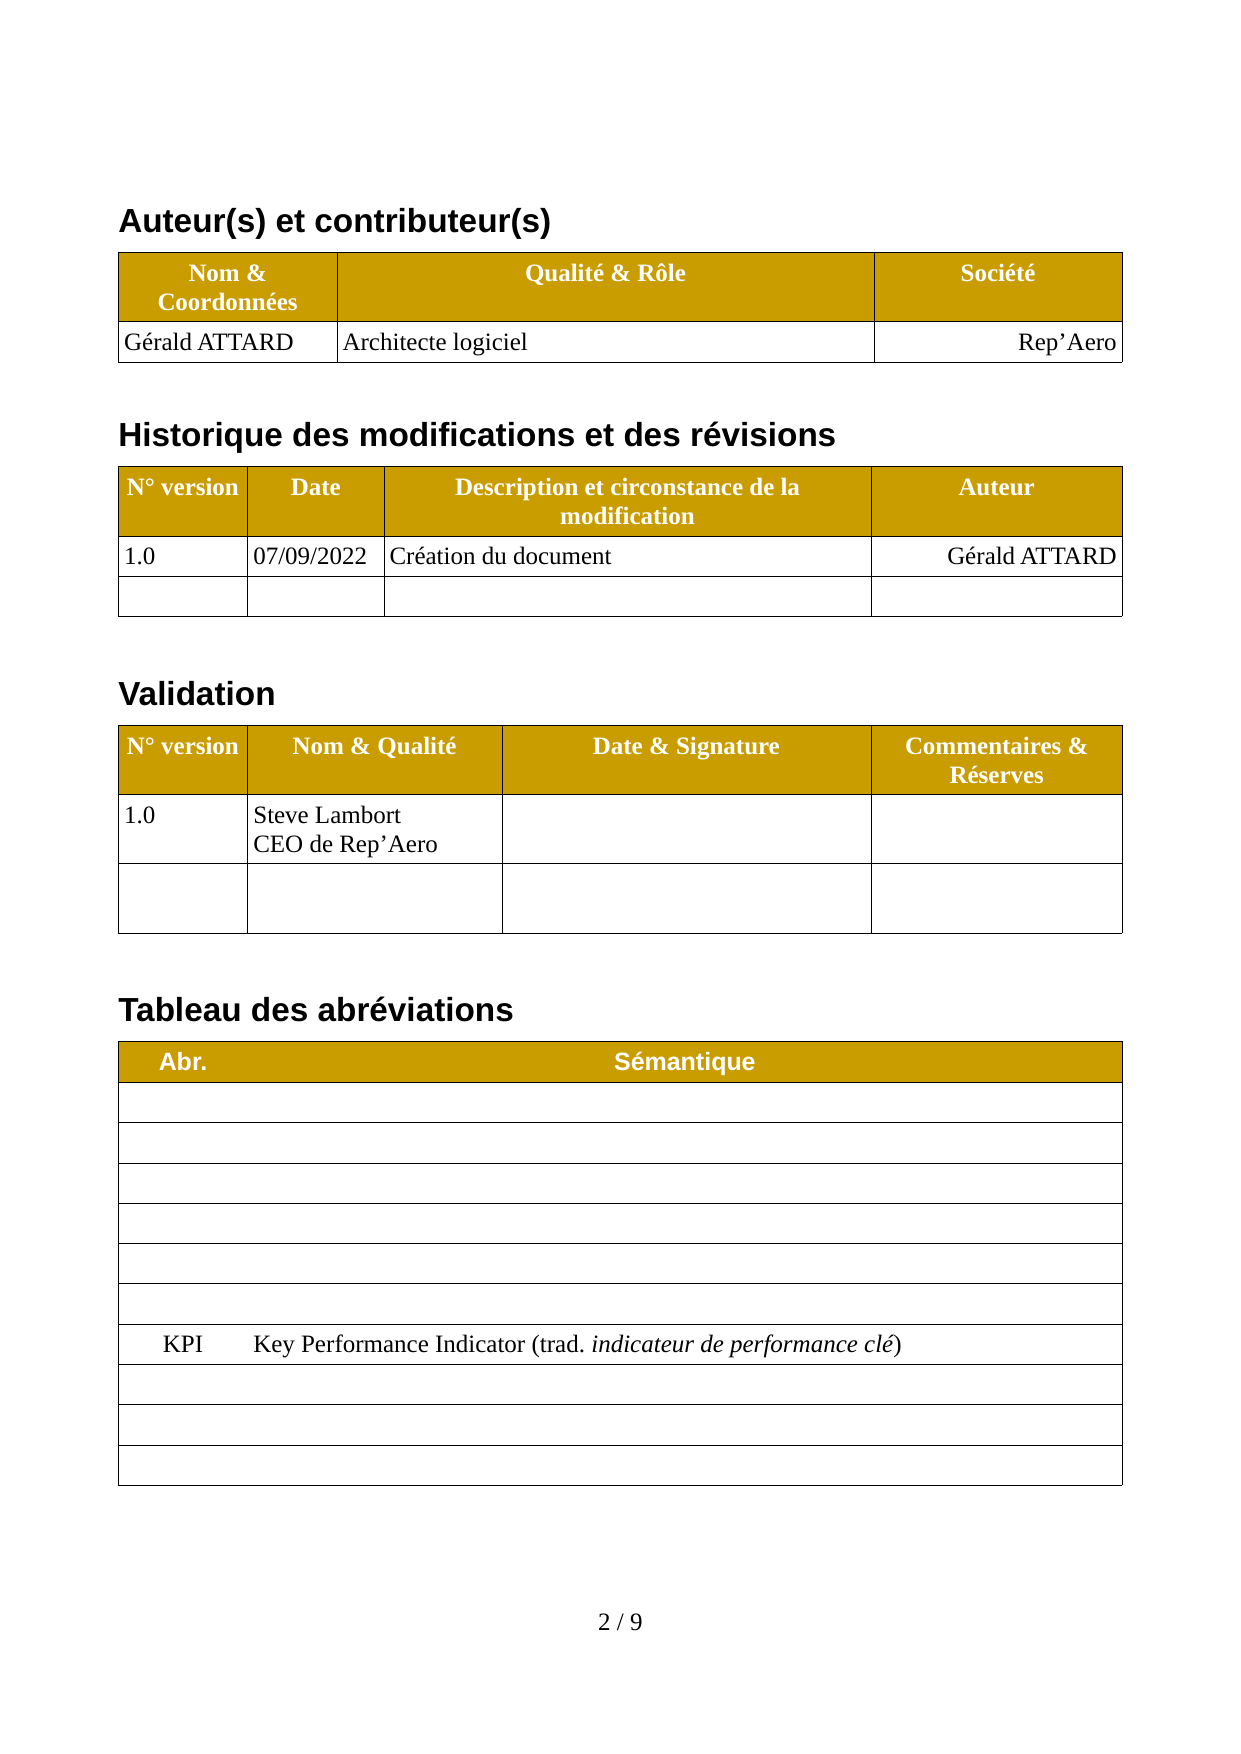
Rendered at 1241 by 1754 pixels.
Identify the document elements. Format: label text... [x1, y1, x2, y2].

subtitle Historique des modifications et des révisions [118, 416, 1122, 454]
table_cell Steve Lambort CEO de Rep’Aero [248, 795, 502, 863]
table_cell [247, 1284, 1122, 1324]
table_header Société [875, 253, 1122, 321]
table_cell 1.0 [119, 795, 247, 863]
table_cell [503, 795, 871, 863]
table_cell Architecte logiciel [338, 322, 874, 362]
table_header N° version [119, 467, 247, 536]
table_header Sémantique [247, 1042, 1122, 1082]
table_cell Création du document [385, 537, 871, 576]
table_cell [247, 1083, 1122, 1122]
table_cell [119, 577, 247, 616]
table_header Auteur [872, 467, 1122, 536]
table_cell [119, 1204, 247, 1243]
table_cell KPI [119, 1325, 247, 1364]
table_header Date [248, 467, 384, 536]
table_cell [872, 577, 1122, 616]
table_cell [119, 1284, 247, 1324]
table_cell [119, 1405, 247, 1444]
table_cell 1.0 [119, 537, 247, 576]
table_header N° version [119, 726, 247, 794]
subtitle Tableau des abréviations [118, 991, 1122, 1029]
table_header Nom & Coordonnées [119, 253, 337, 321]
table_cell [385, 577, 871, 616]
table_cell [119, 1123, 247, 1162]
table_cell [872, 864, 1122, 932]
table_cell [247, 1123, 1122, 1162]
table_header Description et circonstance de la modification [385, 467, 871, 536]
table_header Commentaires & Réserves [872, 726, 1122, 794]
table_header Nom & Qualité [248, 726, 502, 794]
table_cell [247, 1204, 1122, 1243]
table_cell [247, 1244, 1122, 1283]
table_cell Gérald ATTARD [872, 537, 1122, 576]
table_cell [248, 577, 384, 616]
table_cell [247, 1405, 1122, 1444]
subtitle Auteur(s) et contributeur(s) [118, 201, 1122, 240]
table_cell [119, 1164, 247, 1203]
table_cell [119, 1244, 247, 1283]
table_header Abr. [119, 1042, 247, 1082]
table_cell [247, 1365, 1122, 1404]
table_cell [248, 864, 502, 932]
table_header Qualité & Rôle [338, 253, 874, 321]
table_cell [872, 795, 1122, 863]
table_cell Key Performance Indicator (trad. indicateur de performance clé) [247, 1325, 1122, 1364]
table_cell [119, 1365, 247, 1404]
subtitle Validation [118, 674, 1122, 713]
table_cell [119, 1083, 247, 1122]
table_cell [119, 864, 247, 932]
table_cell [503, 864, 871, 932]
table_cell [247, 1446, 1122, 1485]
table_cell Gérald ATTARD [119, 322, 337, 362]
table_cell 07/09/2022 [248, 537, 384, 576]
table_cell [119, 1446, 247, 1485]
table_cell [247, 1164, 1122, 1203]
table_cell Rep’Aero [875, 322, 1122, 362]
table_header Date & Signature [503, 726, 871, 794]
